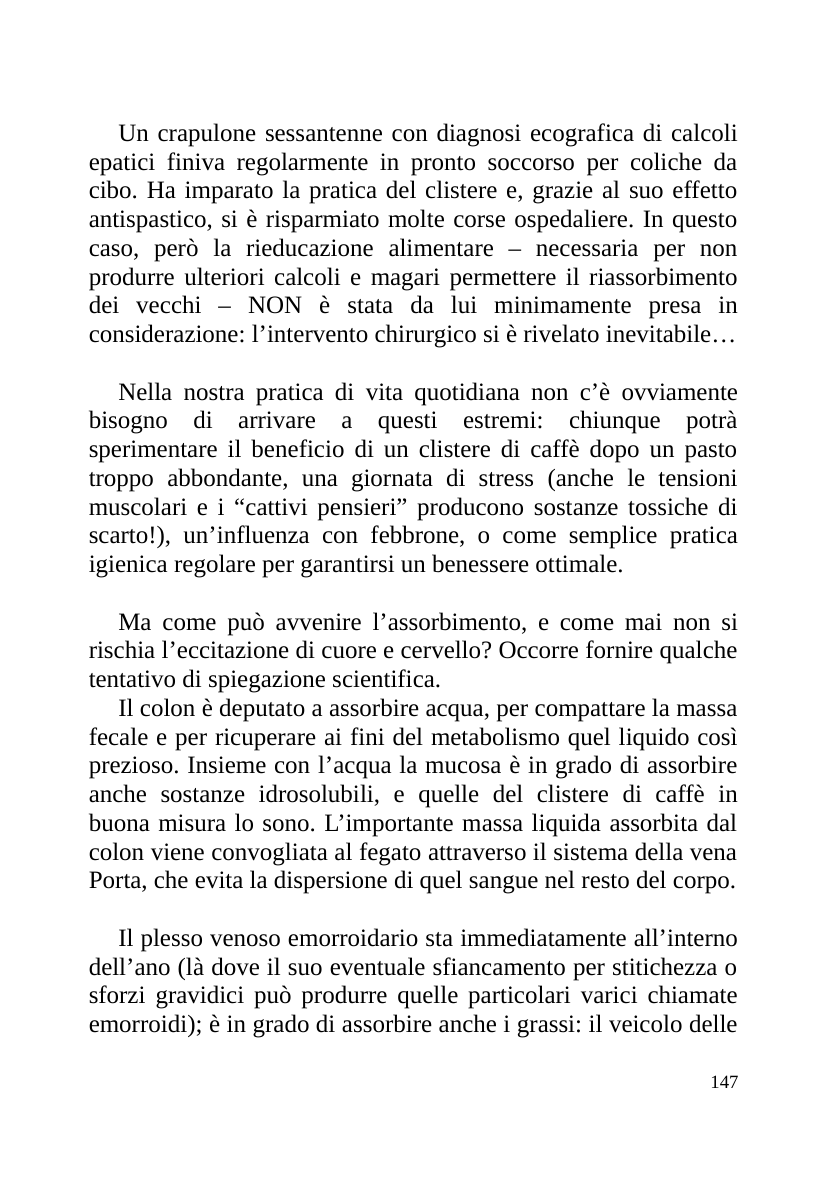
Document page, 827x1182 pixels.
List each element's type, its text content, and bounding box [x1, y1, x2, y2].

text Ma come può avvenire l’assorbimento, e come mai non si rischia l’eccitazione di cuore e cervello? Occorre fornire qualche tentativo di spiegazione scientifica. [88, 607, 738, 693]
text Il plesso venoso emorroidario sta immediatamente all’interno dell’ano (là dove il suo eventuale sfiancamento per stitichezza o sforzi gravidici può produrre quelle particolari varici chiamate emorroidi); è in grado di assorbire anche i grassi: il veicolo delle [88, 923, 738, 1038]
text Nella nostra pratica di vita quotidiana non c’è ovviamente bisogno di arrivare a questi estremi: chiunque potrà sperimentare il beneficio di un clistere di caffè dopo un pasto troppo abbondante, una giornata di stress (anche le tensioni muscolari e i “cattivi pensieri” producono sostanze tossiche di scarto!), un’influenza con febbrone, o come semplice pratica igienica regolare per garantirsi un benessere ottimale. [88, 377, 738, 578]
text Il colon è deputato a assorbire acqua, per compattare la massa fecale e per ricuperare ai fini del metabolismo quel liquido così prezioso. Insieme con l’acqua la mucosa è in grado di assorbire anche sostanze idrosolubili, e quelle del clistere di caffè in buona misura lo sono. L’importante massa liquida assorbita dal colon viene convogliata al fegato attraverso il sistema della vena Porta, che evita la dispersione di quel sangue nel resto del corpo. [88, 693, 738, 894]
text Un crapulone sessantenne con diagnosi ecografica di calcoli epatici finiva regolarmente in pronto soccorso per coliche da cibo. Ha imparato la pratica del clistere e, grazie al suo effetto antispastico, si è risparmiato molte corse ospedaliere. In questo caso, però la rieducazione alimentare ‒ necessaria per non produrre ulteriori calcoli e magari permettere il riassorbimento dei vecchi ‒ NON è stata da lui minimamente presa in considerazione: l’intervento chirurgico si è rivelato inevitabile… [88, 118, 738, 348]
